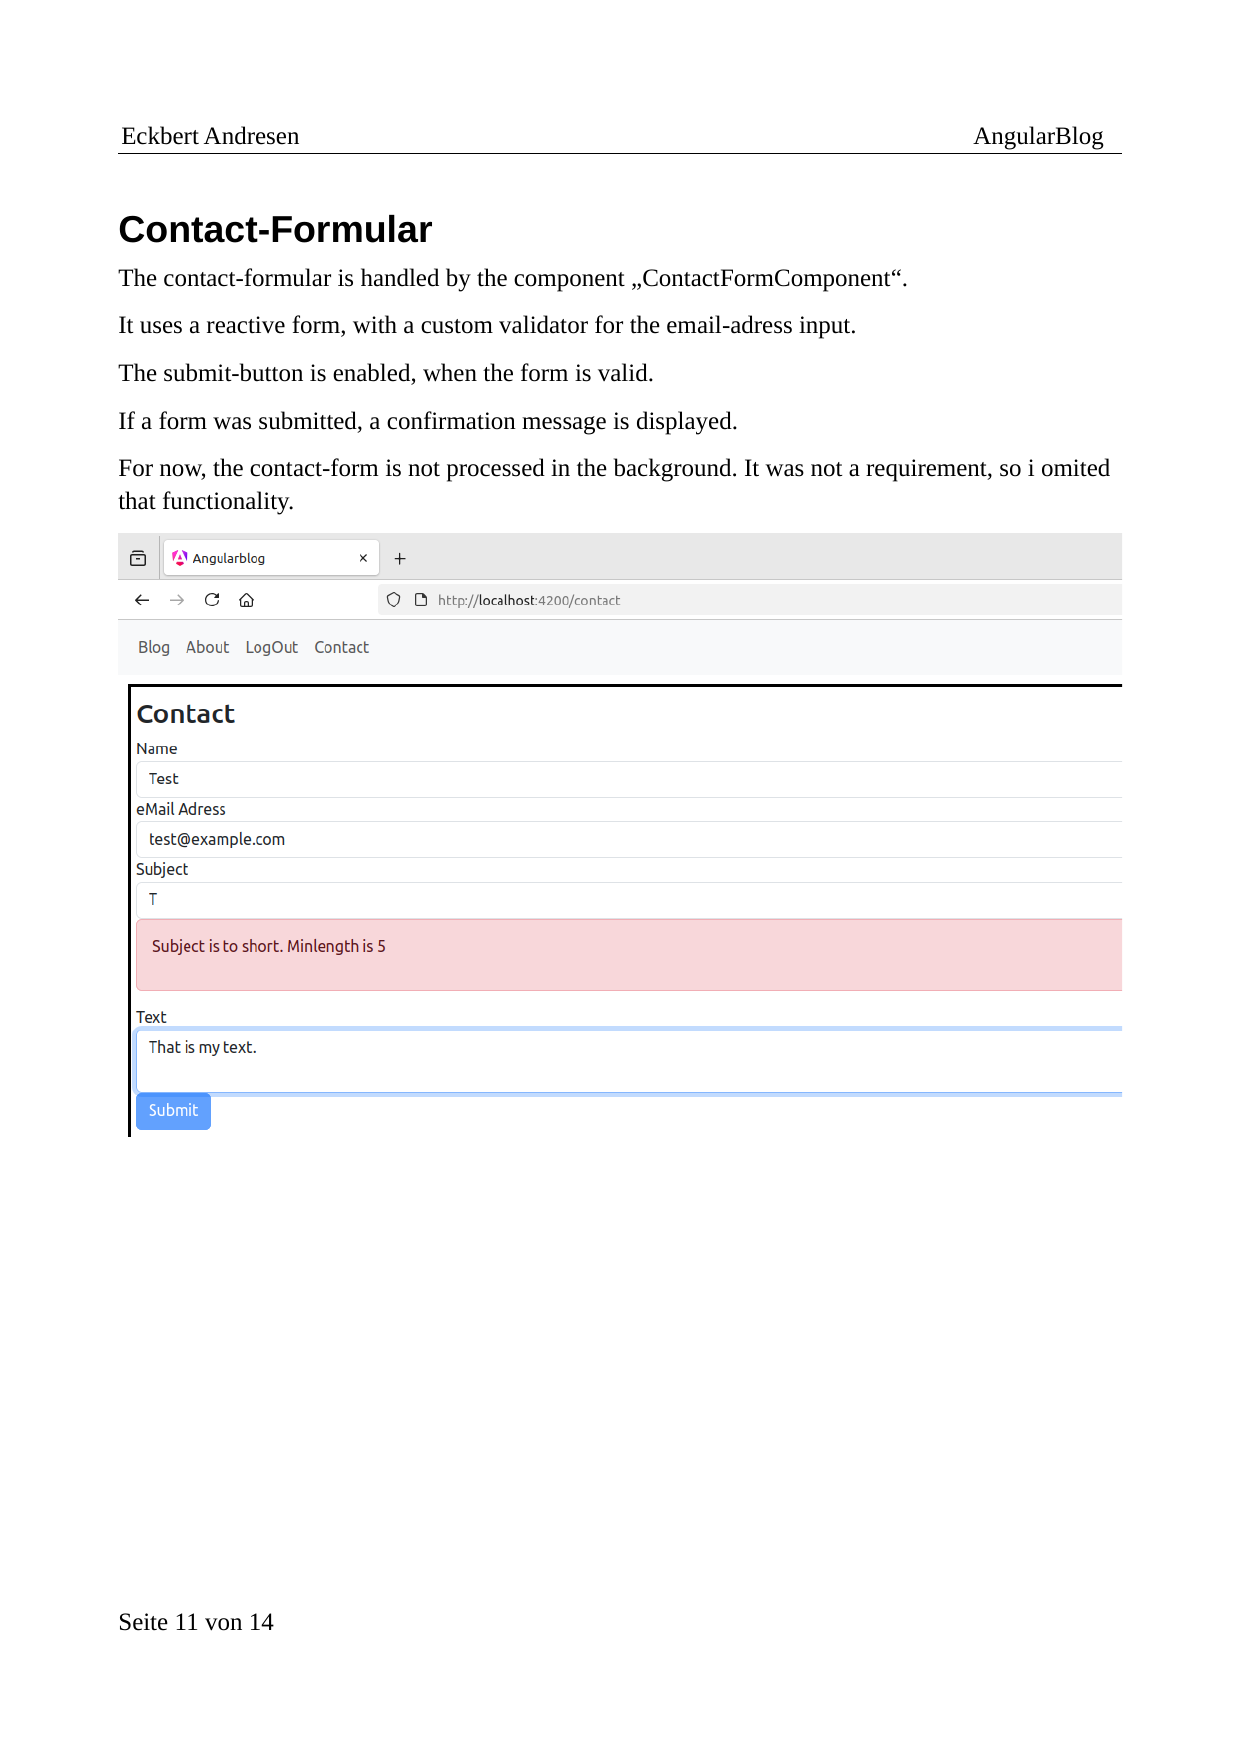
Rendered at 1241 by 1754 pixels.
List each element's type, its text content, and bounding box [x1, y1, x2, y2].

text It uses a reactive form, with a custom validator for the email-adress input. [118, 311, 1122, 339]
text If a form was submitted, a confirmation message is displayed. [118, 406, 1122, 434]
text The submit-button is enabled, when the form is valid. [118, 358, 1122, 387]
picture [118, 533, 1123, 1137]
text For now, the contact-form is not processed in the background. It was not a requirement, so i omited that functionality. [118, 453, 1122, 515]
subtitle Contact-Formular [118, 207, 1122, 250]
text The contact-formular is handled by the component „ContactFormComponent“. [118, 263, 1122, 292]
